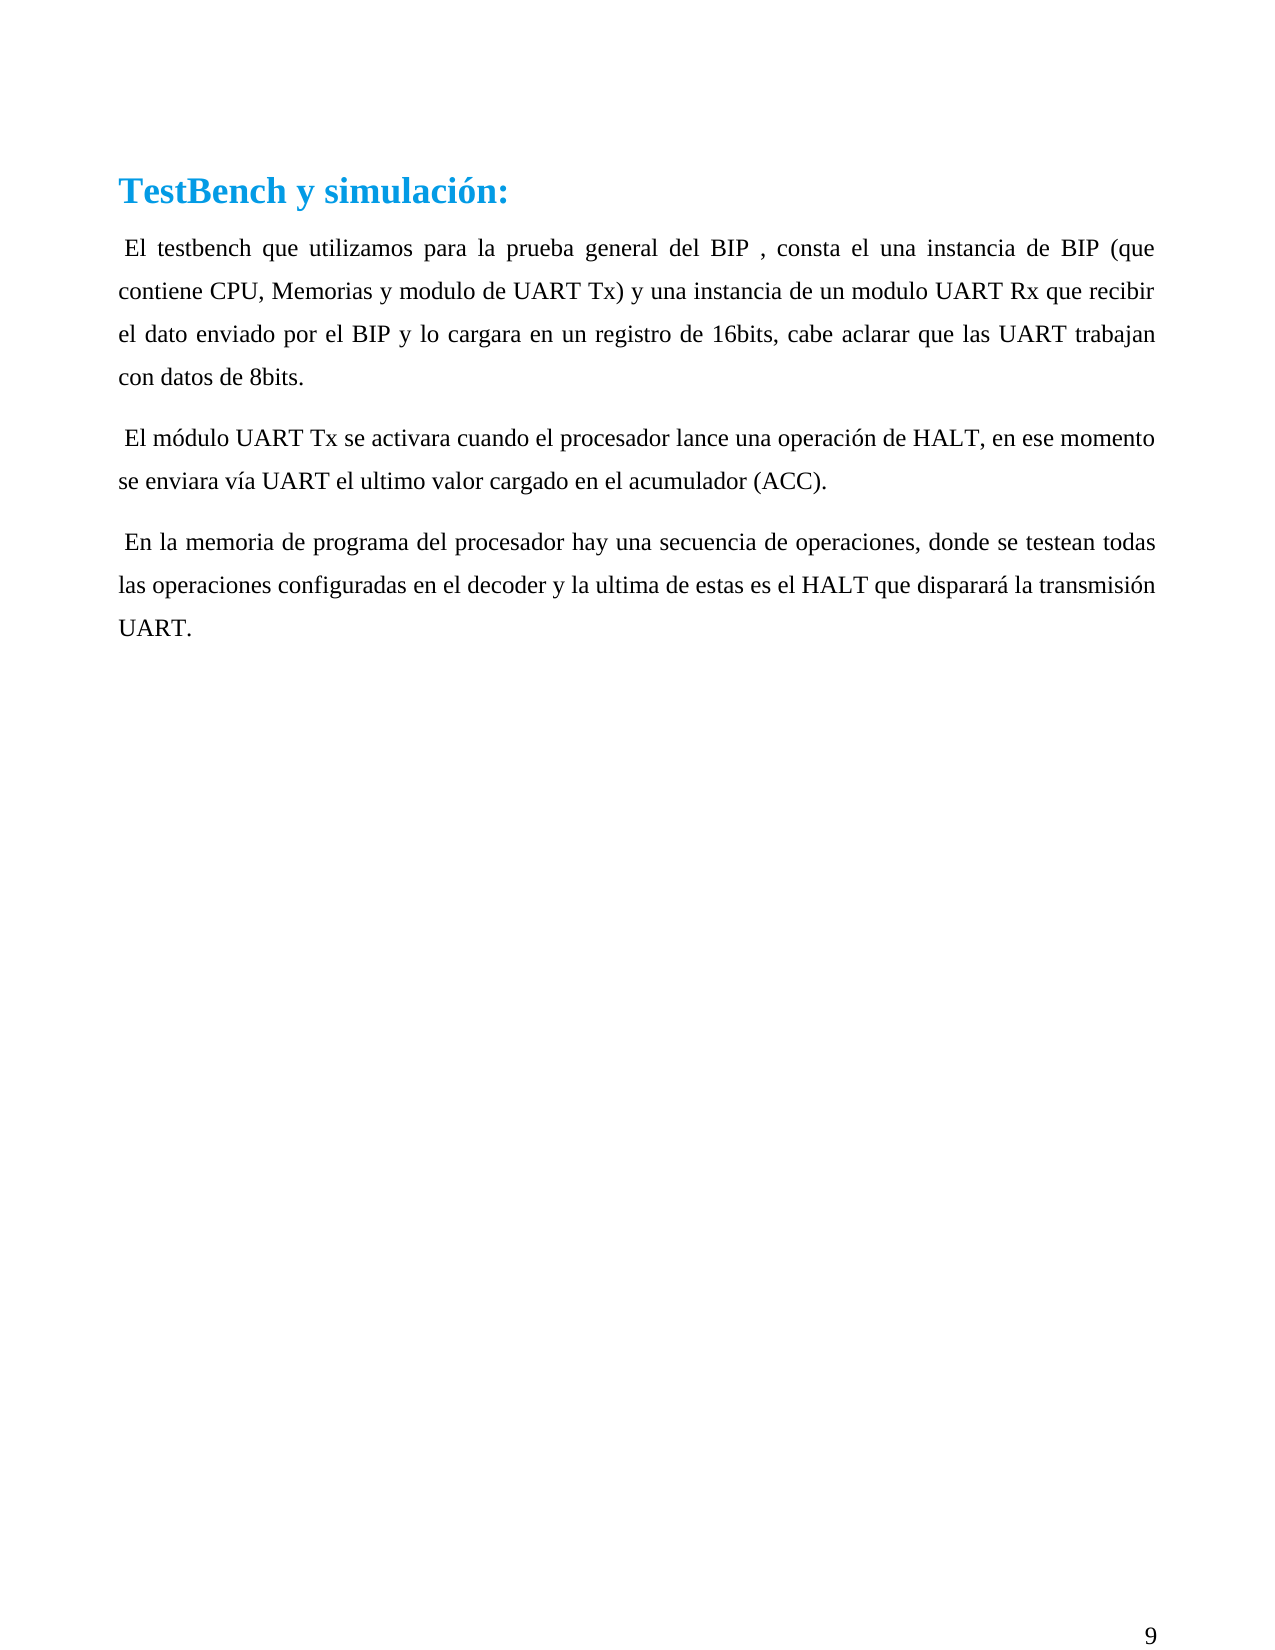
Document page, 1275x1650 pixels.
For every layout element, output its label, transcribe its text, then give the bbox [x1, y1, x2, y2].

text El módulo UART Tx se activara cuando el procesador lance una operación de HALT, en ese momento se enviara vía UART el ultimo valor cargado en el acumulador (ACC). [118, 423, 1157, 495]
text En la memoria de programa del procesador hay una secuencia de operaciones, donde se testean todas las operaciones configuradas en el decoder y la ultima de estas es el HALT que disparará la transmisión UART. [118, 527, 1157, 642]
text El testbench que utilizamos para la prueba general del BIP , consta el una instancia de BIP (que contiene CPU, Memorias y modulo de UART Tx) y una instancia de un modulo UART Rx que recibir el dato enviado por el BIP y lo cargara en un registro de 16bits, cabe aclarar que las UART trabajan con datos de 8bits. [118, 233, 1157, 391]
subtitle TestBench y simulación: [118, 168, 1157, 211]
